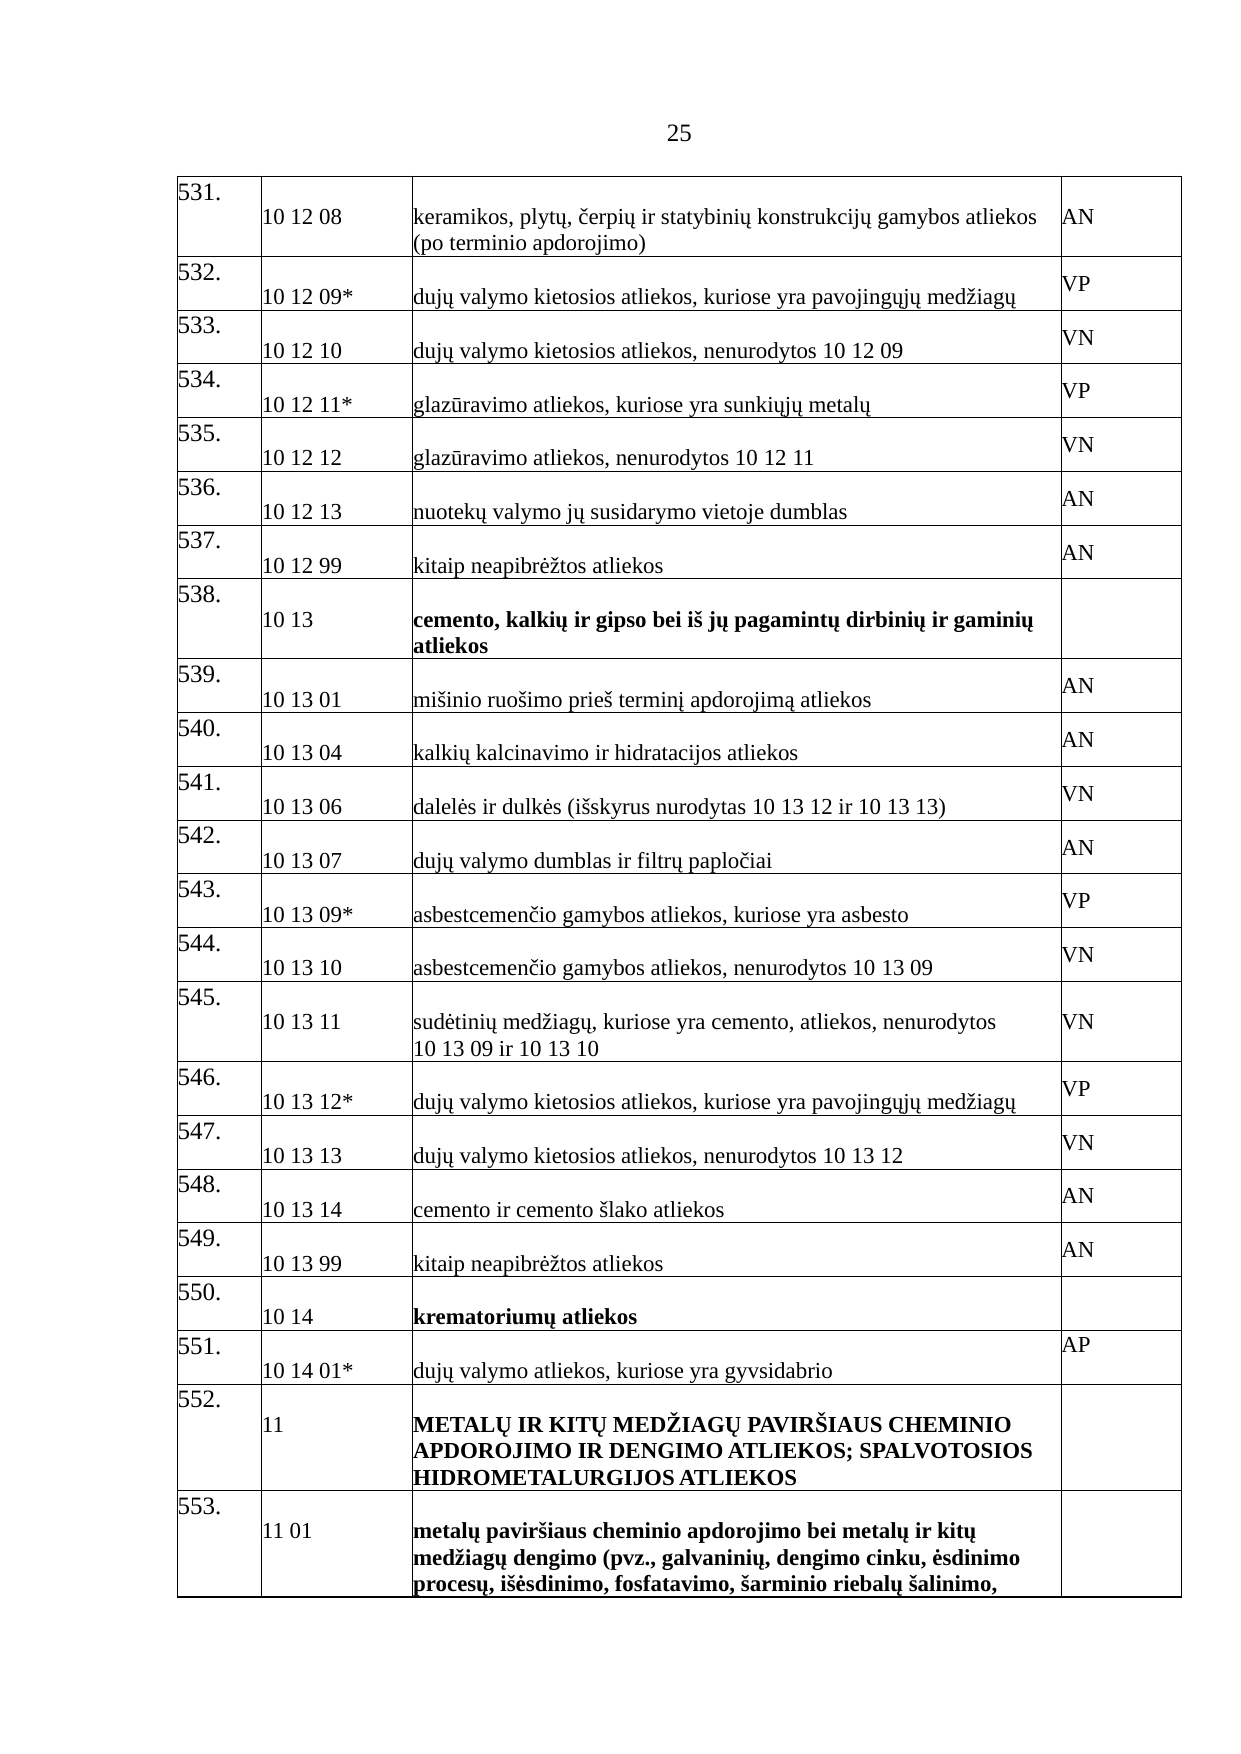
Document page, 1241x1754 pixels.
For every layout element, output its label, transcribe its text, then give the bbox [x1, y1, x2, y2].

table_cell 551. [178, 1331, 261, 1383]
table_cell AN [1062, 472, 1181, 524]
table_cell 537. [178, 526, 261, 578]
table_cell AN [1062, 1223, 1181, 1276]
table_cell dujų valymo kietosios atliekos, nenurodytos 10 13 12 [413, 1116, 1061, 1168]
table_cell kalkių kalcinavimo ir hidratacijos atliekos [413, 713, 1061, 766]
table_cell 11 [262, 1385, 412, 1490]
table_cell 547. [178, 1116, 261, 1168]
table_cell 550. [178, 1277, 261, 1330]
table_cell sudėtinių medžiagų, kuriose yra cemento, atliekos, nenurodytos 10 13 09 ir 10 13 10 [413, 982, 1061, 1061]
table_cell VN [1062, 982, 1181, 1061]
table_cell 10 12 09* [262, 257, 412, 309]
table_cell 531. [178, 177, 261, 256]
table_cell 10 13 09* [262, 874, 412, 927]
table_cell 10 12 99 [262, 526, 412, 578]
table_cell glazūravimo atliekos, kuriose yra sunkiųjų metalų [413, 364, 1061, 417]
table_cell metalų paviršiaus cheminio apdorojimo bei metalų ir kitų medžiagų dengimo (pvz., galvaninių, dengimo cinku, ėsdinimo procesų, išėsdinimo, fosfatavimo, šarminio riebalų šalinimo, [413, 1491, 1061, 1596]
table_cell 10 13 01 [262, 659, 412, 712]
table_cell kitaip neapibrėžtos atliekos [413, 1223, 1061, 1276]
table_cell 536. [178, 472, 261, 524]
table_cell VP [1062, 257, 1181, 309]
table_cell dujų valymo dumblas ir filtrų papločiai [413, 821, 1061, 873]
table_cell 10 13 10 [262, 928, 412, 981]
table_cell glazūravimo atliekos, nenurodytos 10 12 11 [413, 418, 1061, 471]
table_cell 10 12 10 [262, 311, 412, 363]
table_cell 10 13 12* [262, 1062, 412, 1115]
table_cell 548. [178, 1170, 261, 1222]
table_cell 535. [178, 418, 261, 471]
table_cell 10 13 11 [262, 982, 412, 1061]
table_cell cemento, kalkių ir gipso bei iš jų pagamintų dirbinių ir gaminių atliekos [413, 579, 1061, 658]
table_cell dujų valymo kietosios atliekos, kuriose yra pavojingųjų medžiagų [413, 1062, 1061, 1115]
table_cell asbestcemenčio gamybos atliekos, nenurodytos 10 13 09 [413, 928, 1061, 981]
table_cell 538. [178, 579, 261, 658]
table_cell 10 14 [262, 1277, 412, 1330]
table_cell AN [1062, 659, 1181, 712]
table_cell AN [1062, 526, 1181, 578]
table_cell 539. [178, 659, 261, 712]
table_cell AN [1062, 821, 1181, 873]
table_cell nuotekų valymo jų susidarymo vietoje dumblas [413, 472, 1061, 524]
table_cell 544. [178, 928, 261, 981]
table_cell AP [1062, 1331, 1181, 1383]
table_cell 541. [178, 767, 261, 819]
table_cell [1062, 579, 1181, 658]
table_cell AN [1062, 177, 1181, 256]
table_cell 10 12 13 [262, 472, 412, 524]
table_cell 532. [178, 257, 261, 309]
table_cell 10 13 06 [262, 767, 412, 819]
table_cell keramikos, plytų, čerpių ir statybinių konstrukcijų gamybos atliekos (po terminio apdorojimo) [413, 177, 1061, 256]
table_cell 10 14 01* [262, 1331, 412, 1383]
table_cell 549. [178, 1223, 261, 1276]
table_cell mišinio ruošimo prieš terminį apdorojimą atliekos [413, 659, 1061, 712]
table_cell asbestcemenčio gamybos atliekos, kuriose yra asbesto [413, 874, 1061, 927]
table_cell dalelės ir dulkės (išskyrus nurodytas 10 13 12 ir 10 13 13) [413, 767, 1061, 819]
table_cell [1062, 1385, 1181, 1490]
table_cell VN [1062, 418, 1181, 471]
table_cell VP [1062, 364, 1181, 417]
table_cell VP [1062, 1062, 1181, 1115]
table_cell 10 13 99 [262, 1223, 412, 1276]
table_cell VN [1062, 767, 1181, 819]
table_cell 10 13 07 [262, 821, 412, 873]
table_cell 552. [178, 1385, 261, 1490]
table_cell VN [1062, 311, 1181, 363]
table_cell METALŲ IR KITŲ MEDŽIAGŲ PAVIRŠIAUS CHEMINIO APDOROJIMO IR DENGIMO ATLIEKOS; SPALVOTOSIOS HIDROMETALURGIJOS ATLIEKOS [413, 1385, 1061, 1490]
table_cell VN [1062, 928, 1181, 981]
table_cell 534. [178, 364, 261, 417]
table_cell 543. [178, 874, 261, 927]
table_cell VP [1062, 874, 1181, 927]
table_cell 10 13 13 [262, 1116, 412, 1168]
table_cell 540. [178, 713, 261, 766]
table_cell 542. [178, 821, 261, 873]
table_cell [1062, 1491, 1181, 1596]
table_cell 553. [178, 1491, 261, 1596]
table_cell krematoriumų atliekos [413, 1277, 1061, 1330]
table_cell 10 13 [262, 579, 412, 658]
table_cell AN [1062, 1170, 1181, 1222]
table_cell 10 12 12 [262, 418, 412, 471]
table_cell VN [1062, 1116, 1181, 1168]
table_cell [1062, 1277, 1181, 1330]
table_cell AN [1062, 713, 1181, 766]
table_cell 10 13 04 [262, 713, 412, 766]
table_cell 10 13 14 [262, 1170, 412, 1222]
table_cell 11 01 [262, 1491, 412, 1596]
table_cell 10 12 08 [262, 177, 412, 256]
table_cell 546. [178, 1062, 261, 1115]
table_cell kitaip neapibrėžtos atliekos [413, 526, 1061, 578]
table_cell 545. [178, 982, 261, 1061]
table_cell 533. [178, 311, 261, 363]
table_cell dujų valymo kietosios atliekos, nenurodytos 10 12 09 [413, 311, 1061, 363]
table_cell dujų valymo atliekos, kuriose yra gyvsidabrio [413, 1331, 1061, 1383]
table_cell 10 12 11* [262, 364, 412, 417]
table_cell dujų valymo kietosios atliekos, kuriose yra pavojingųjų medžiagų [413, 257, 1061, 309]
table_cell cemento ir cemento šlako atliekos [413, 1170, 1061, 1222]
